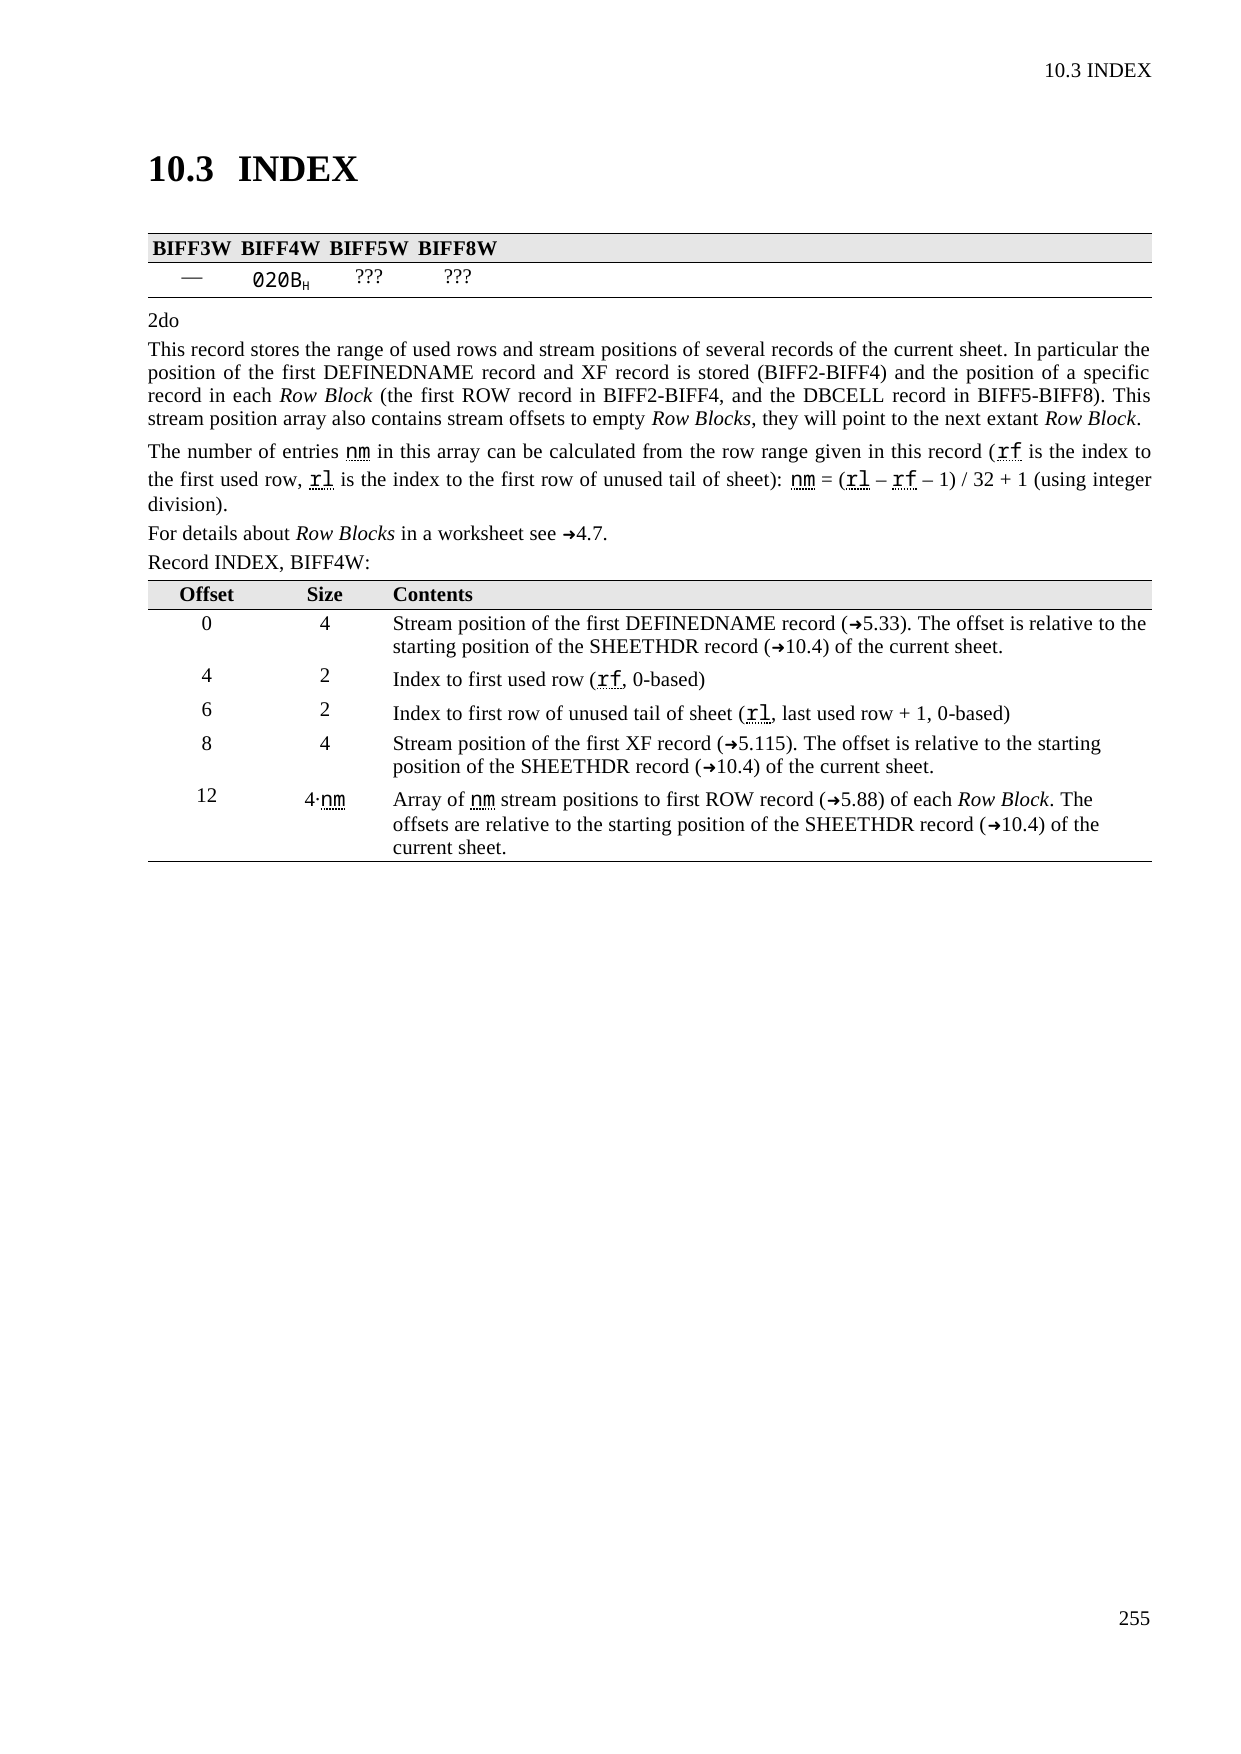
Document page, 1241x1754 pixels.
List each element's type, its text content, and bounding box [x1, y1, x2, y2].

text The number of entries nm in this array can be calculated from the row range given in this record (rf is the index to the first used row, rl is the index to the first row of unused tail of sheet): nm = (rl – rf – 1) / 32 + 1 (using integer division). [148, 436, 1152, 516]
text Record INDEX, BIFF4W: [148, 551, 1152, 574]
table_cell Index to first used row (rf, 0‑based) [384, 661, 1152, 695]
table_cell 2 [266, 695, 384, 729]
table_cell 4 [266, 729, 384, 781]
table_header [679, 234, 768, 262]
table_cell Array of nm stream positions to first ROW record (➜5.88) of each Row Block. The offsets are relative to the starting position of the SHEETHDR record (➜10.4) of the current sheet. [384, 781, 1152, 861]
table_cell 4 [148, 661, 266, 695]
table_cell Stream position of the first XF record (➜5.115). The offset is relative to the starting position of the SHEETHDR record (➜10.4) of the current sheet. [384, 729, 1152, 781]
table_cell [679, 263, 768, 297]
table_header [856, 234, 945, 262]
text This record stores the range of used rows and stream positions of several records of the current sheet. In particular the position of the first DEFINEDNAME record and XF record is stored (BIFF2-BIFF4) and the position of a specific record in each Row Block (the first ROW record in BIFF2-BIFF4, and the DBCELL record in BIFF5-BIFF8). This stream position array also contains stream offsets to empty Row Blocks, they will point to the next extant Row Block. [148, 338, 1152, 430]
table_cell Index to first row of unused tail of sheet (rl, last used row + 1, 0‑based) [384, 695, 1152, 729]
text For details about Row Blocks in a worksheet see ➜4.7. [148, 522, 1152, 545]
table_cell — [148, 263, 236, 297]
table_cell [945, 263, 1152, 297]
table_cell 8 [148, 729, 266, 781]
table_cell 2 [266, 661, 384, 695]
table_cell [591, 263, 679, 297]
text 2do [148, 309, 1152, 332]
table_header Offset [148, 581, 266, 609]
table_cell 12 [148, 781, 266, 861]
table_cell 020BH [236, 263, 325, 297]
table_cell 4∙nm [266, 781, 384, 861]
table_header BIFF5W [325, 234, 413, 262]
table_header [945, 234, 1152, 262]
table_cell [502, 263, 591, 297]
table_header BIFF4W [236, 234, 325, 262]
table_cell [856, 263, 945, 297]
table_header [768, 234, 856, 262]
table_cell 0 [148, 610, 266, 661]
table_cell 4 [266, 610, 384, 661]
table_cell [768, 263, 856, 297]
table_header Size [266, 581, 384, 609]
table_header BIFF3W [148, 234, 236, 262]
table_header Contents [384, 581, 1152, 609]
table_header [502, 234, 591, 262]
subtitle INDEX [148, 148, 1152, 189]
table_header BIFF8W [413, 234, 502, 262]
table_cell ??? [325, 263, 413, 297]
table_cell Stream position of the first DEFINEDNAME record (➜5.33). The offset is relative to the starting position of the SHEETHDR record (➜10.4) of the current sheet. [384, 610, 1152, 661]
table_cell ??? [413, 263, 502, 297]
table_header [591, 234, 679, 262]
table_cell 6 [148, 695, 266, 729]
